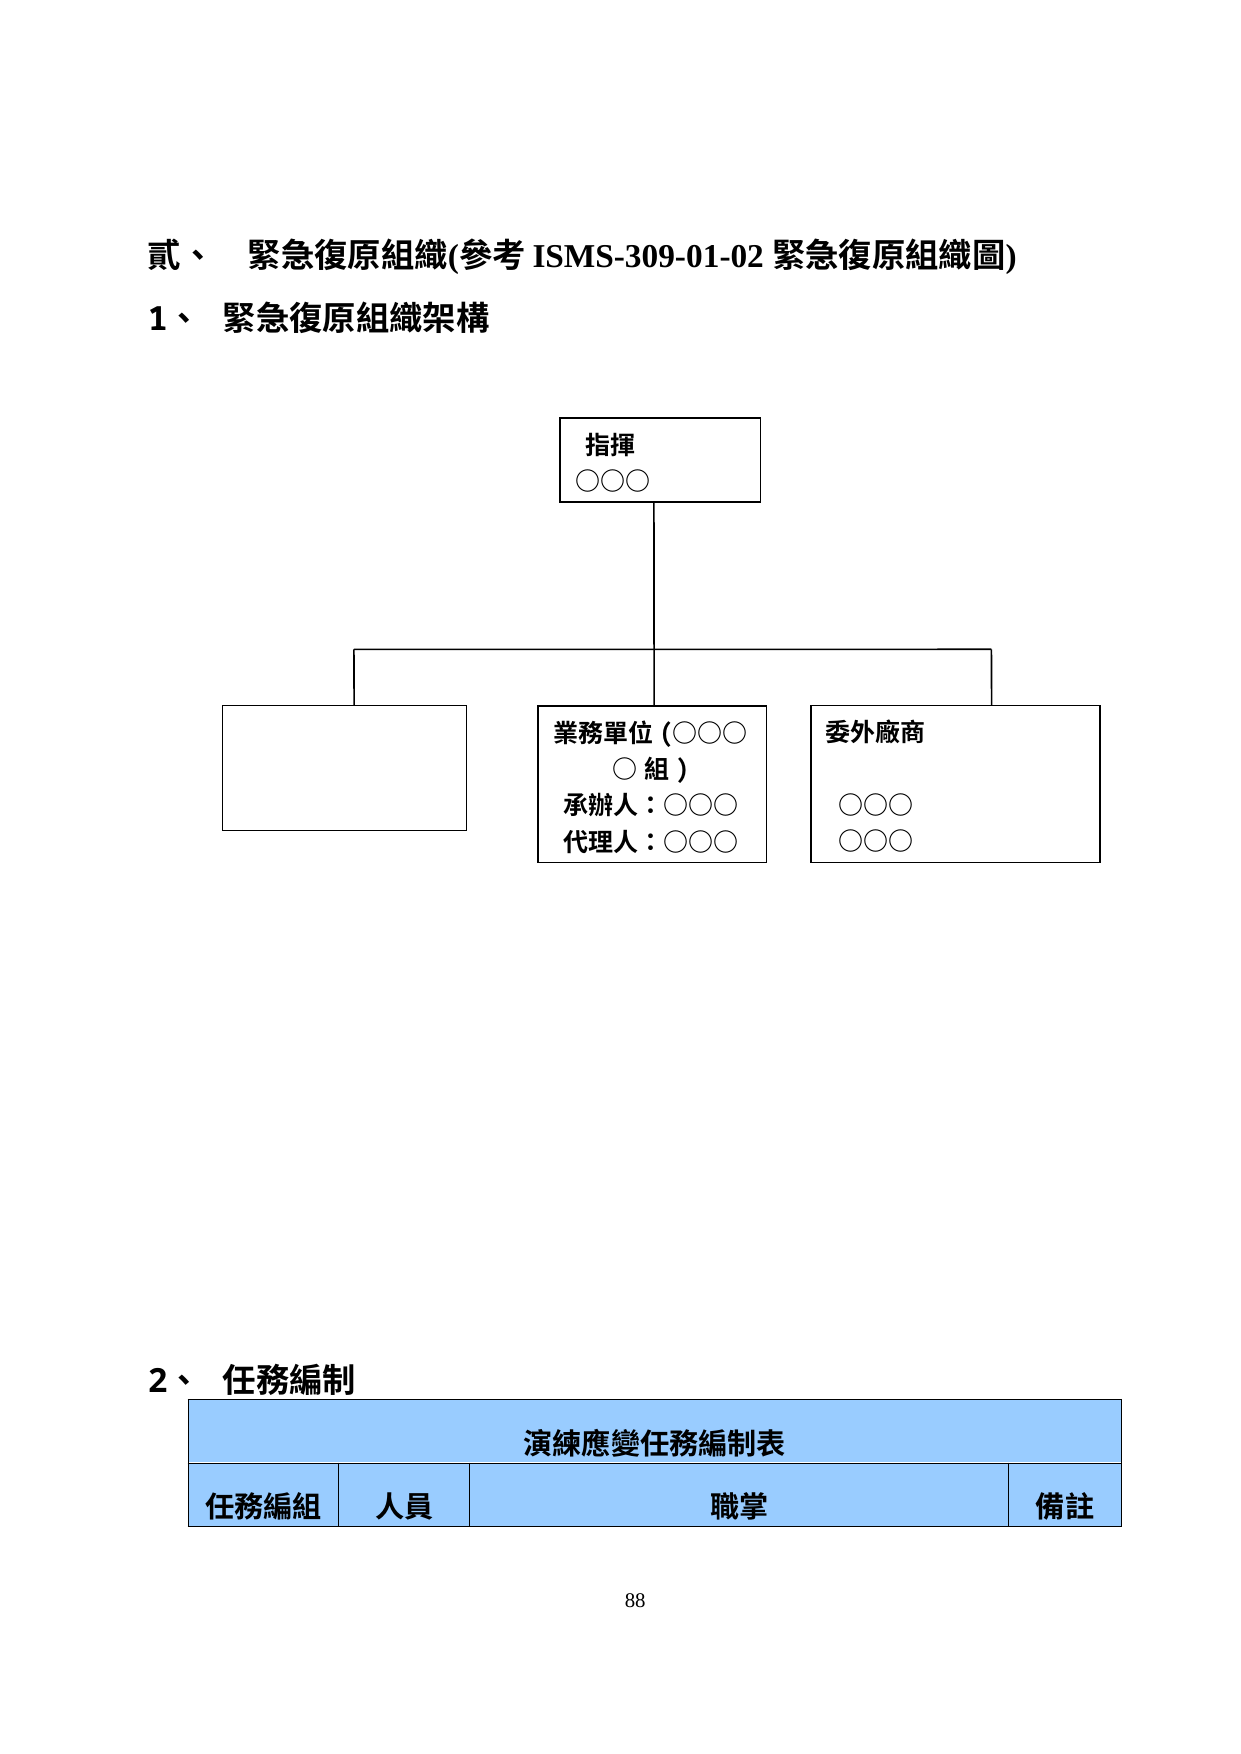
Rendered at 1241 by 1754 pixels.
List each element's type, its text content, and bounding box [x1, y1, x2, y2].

list 緊急復原組織架構 [148, 274, 1122, 336]
list 緊急復原組織(參考ISMS-309-01-02 緊急復原組織圖) [148, 211, 1122, 274]
table_cell 備註 [1009, 1464, 1121, 1526]
table_cell 職掌 [470, 1464, 1008, 1526]
table_header 演練應變任務編制表 [189, 1400, 1121, 1462]
list 任務編制 [148, 1336, 1122, 1399]
table_cell 任務編組 [189, 1464, 338, 1526]
table_cell 人員 [339, 1464, 469, 1526]
